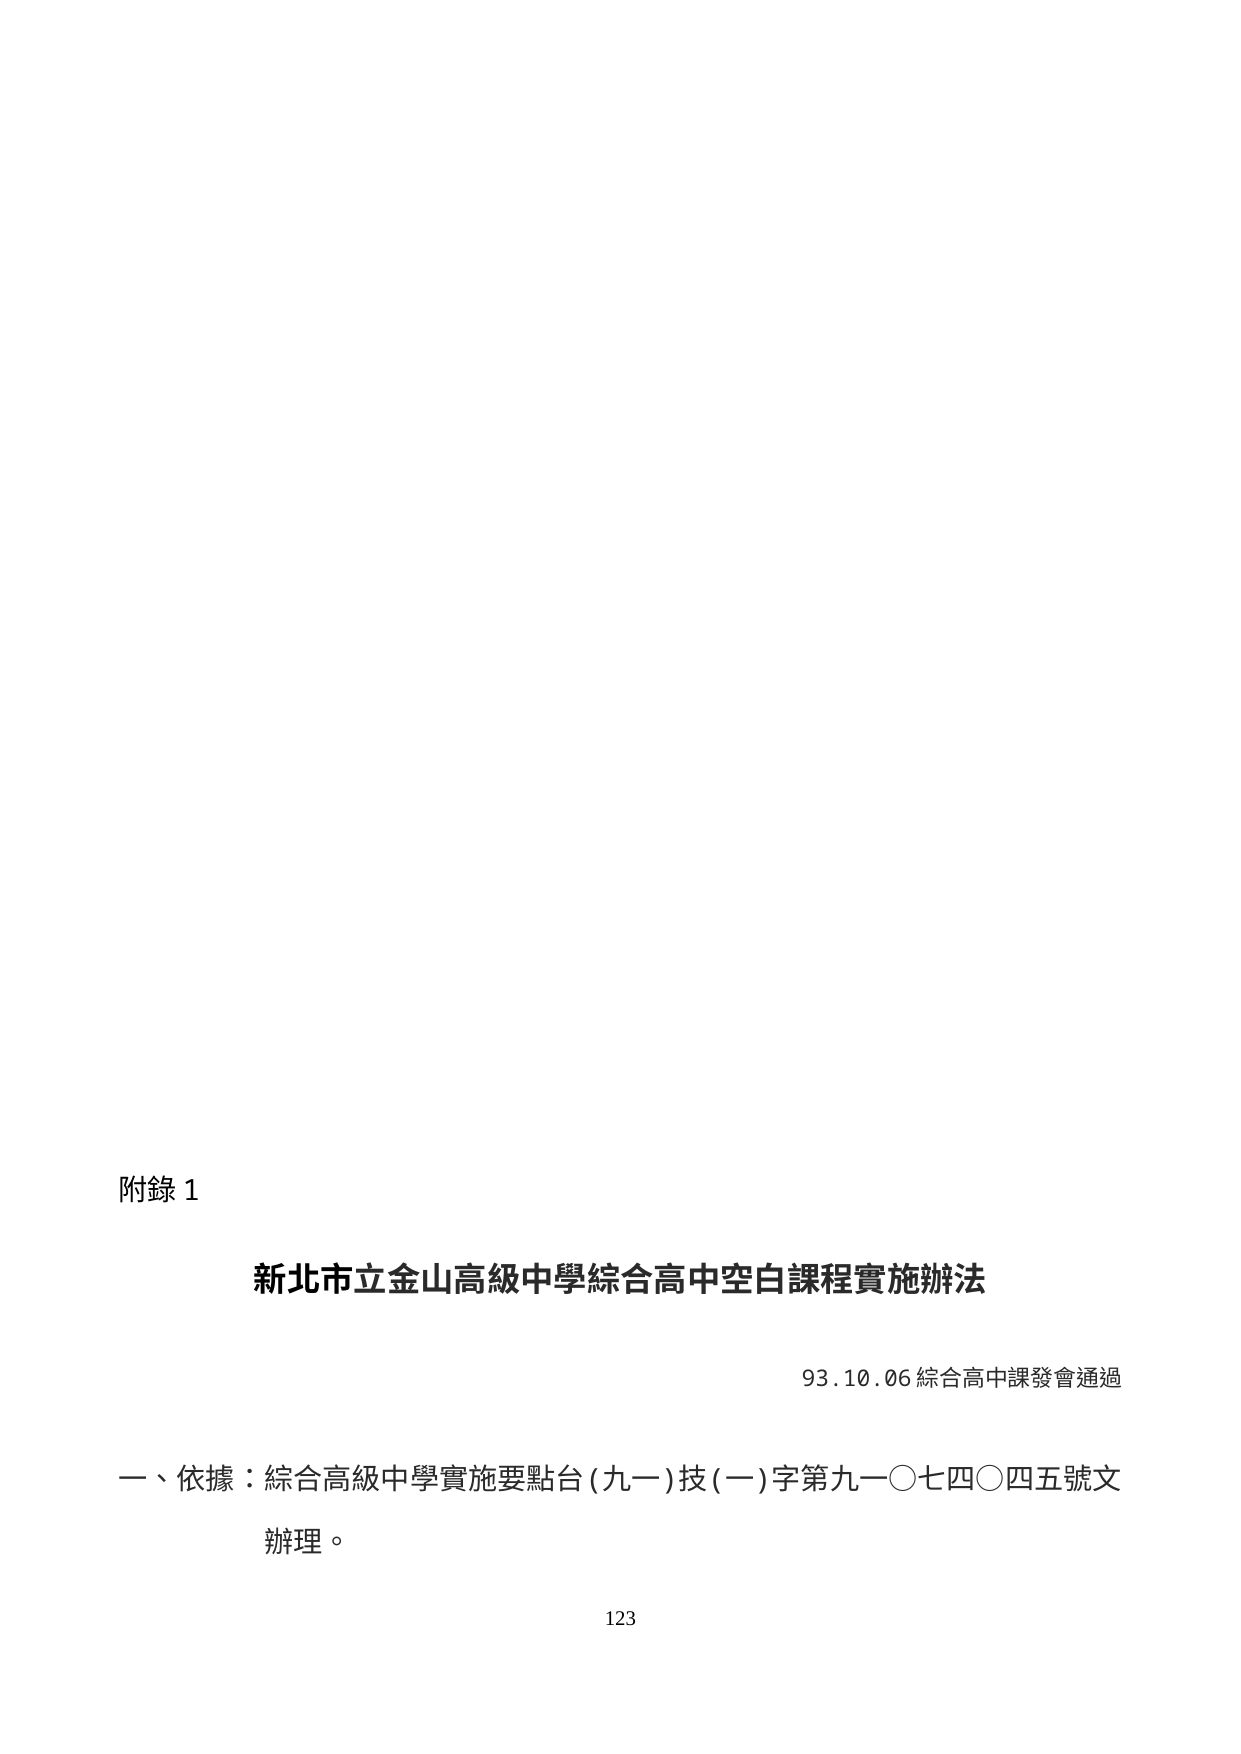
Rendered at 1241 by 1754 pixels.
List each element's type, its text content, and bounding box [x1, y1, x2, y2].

text 一、依據：綜合高級中學實施要點台(九一)技(一)字第九一○七四○四五號文辦理。 [118, 1435, 1122, 1560]
text 93.10.06綜合高中課發會通過 [118, 1335, 1122, 1398]
text 新北市立金山高級中學綜合高中空白課程實施辦法 [118, 1235, 1122, 1298]
text 附錄1 [118, 1162, 1122, 1210]
